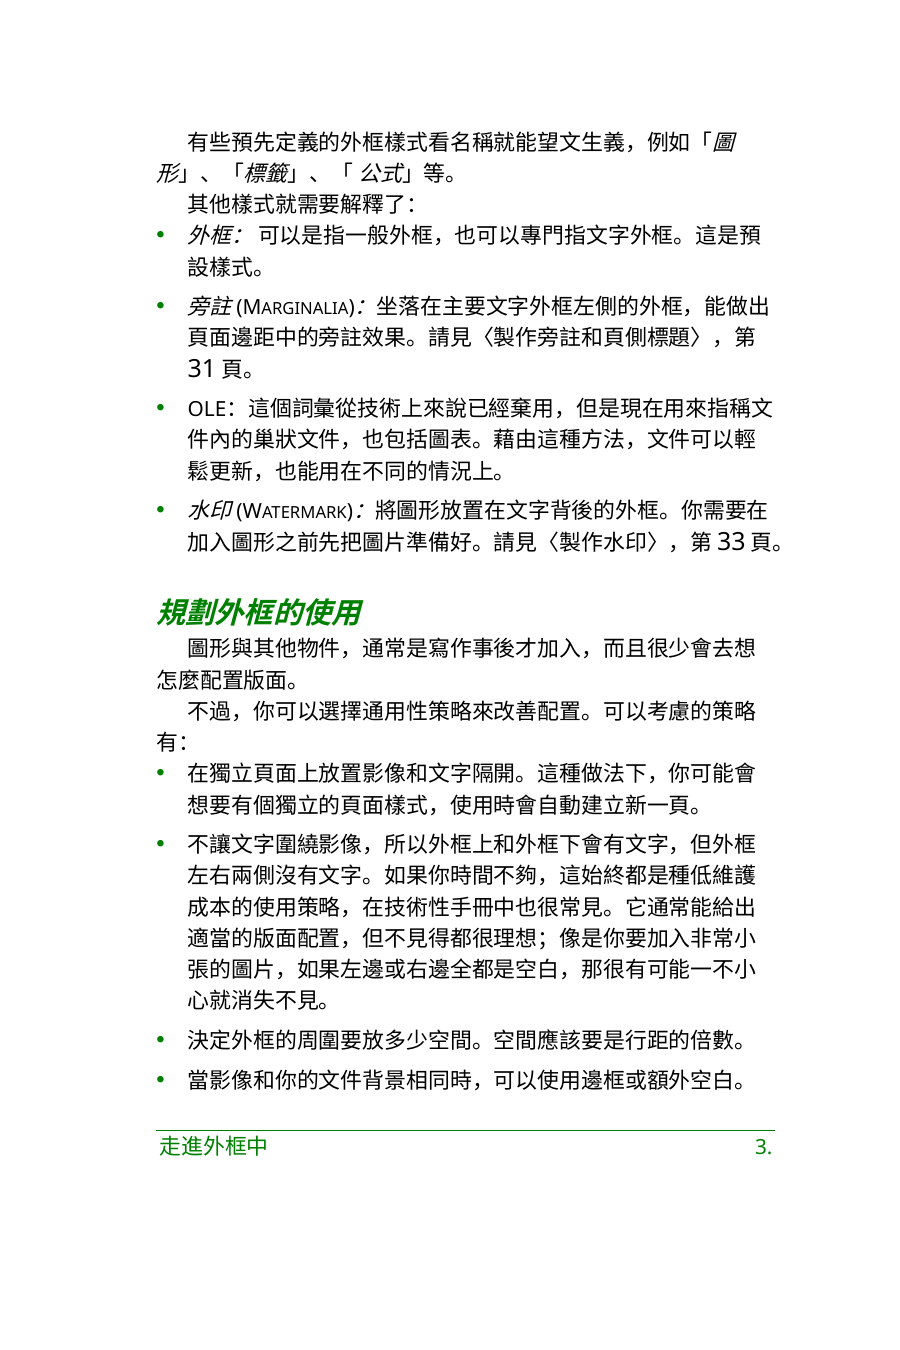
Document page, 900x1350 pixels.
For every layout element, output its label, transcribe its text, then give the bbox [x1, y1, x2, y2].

list 水印 (Watermark)：將圖形放置在文字背後的外框。你需要在加入圖形之前先把圖片準備好。請見〈製作水印〉，第26頁。 [156, 494, 775, 556]
subtitle 規劃外框的使用 [156, 589, 775, 632]
text 圖形與其他物件，通常是寫作事後才加入，而且很少會去想怎麼配置版面。 [156, 632, 775, 694]
list 決定外框的周圍要放多少空間。空間應該要是行距的倍數。 [156, 1023, 775, 1055]
list 外框： 可以是指一般外框，也可以專門指文字外框。這是預設樣式。 [156, 219, 775, 281]
list OLE：這個詞彙從技術上來說已經棄用，但是現在用來指稱文件內的巢狀文件，也包括圖表。藉由這種方法，文件可以輕鬆更新，也能用在不同的情況上。 [156, 392, 775, 485]
text 其他樣式就需要解釋了： [156, 187, 775, 219]
list 當影像和你的文件背景相同時，可以使用邊框或額外空白。 [156, 1063, 775, 1094]
text 不過，你可以選擇通用性策略來改善配置。可以考慮的策略有： [156, 694, 775, 757]
text 有些預先定義的外框樣式看名稱就能望文生義，例如「圖形」、「標籤」、「 公式」等。 [156, 125, 775, 187]
list 不讓文字圍繞影像，所以外框上和外框下會有文字，但外框左右兩側沒有文字。如果你時間不夠，這始終都是種低維護成本的使用策略，在技術性手冊中也很常見。它通常能給出適當的版面配置，但不見得都很理想；像是你要加入非常小張的圖片，如果左邊或右邊全都是空白，那很有可能一不小心就消失不見。 [156, 828, 775, 1015]
list 旁註 (Marginalia)：坐落在主要文字外框左側的外框，能做出頁面邊距中的旁註效果。請見〈製作旁註與頁側標題〉，第25頁。 [156, 289, 775, 383]
list 在獨立頁面上放置影像和文字隔開。這種做法下，你可能會想要有個獨立的頁面樣式，使用時會自動建立新一頁。 [156, 757, 775, 819]
